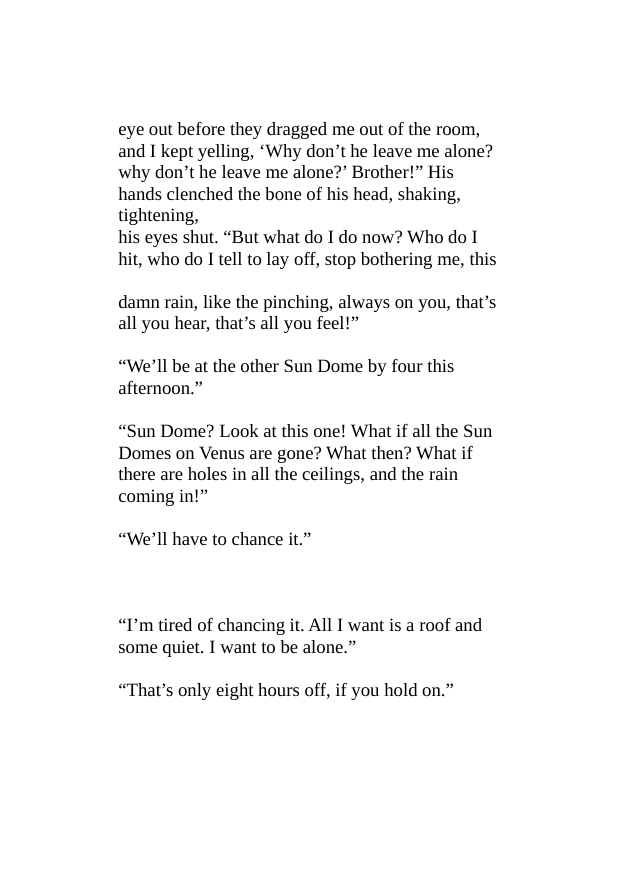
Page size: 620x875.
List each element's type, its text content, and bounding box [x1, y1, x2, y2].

text eye out before they dragged me out of the room, and I kept yelling, ‘Why don’t he leave me alone? why don’t he leave me alone?’ Brother!” His hands clenched the bone of his head, shaking, tightening, his eyes shut. “But what do I do now? Who do I hit, who do I tell to lay off, stop bothering me, this damn rain, like the pinching, always on you, that’s all you hear, that’s all you feel!” “We’ll be at the other Sun Dome by four this afternoon.” “Sun Dome? Look at this one! What if all the Sun Domes on Venus are gone? What then? What if there are holes in all the ceilings, and the rain coming in!” “We’ll have to chance it.” “I’m tired of chancing it. All I want is a roof and some quiet. I want to be alone.” “That’s only eight hours off, if you hold on.” [118, 118, 501, 700]
